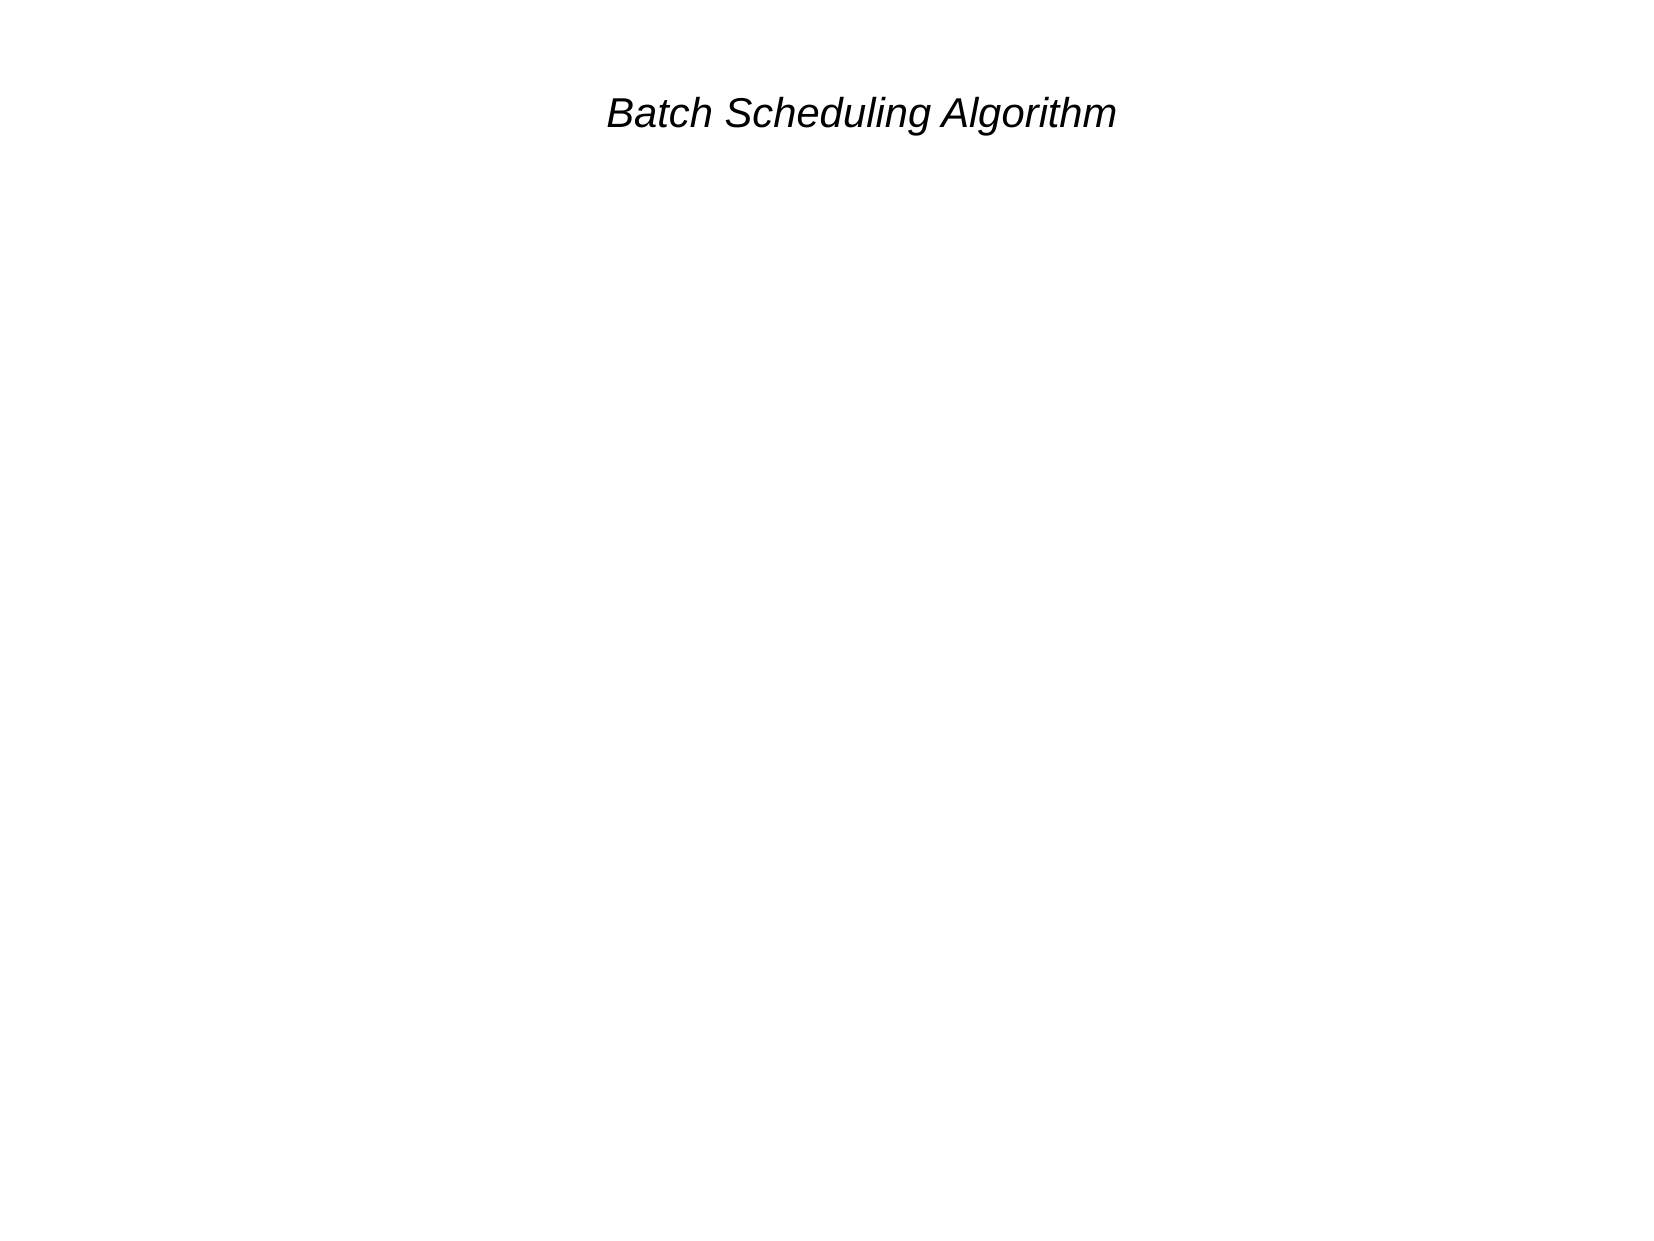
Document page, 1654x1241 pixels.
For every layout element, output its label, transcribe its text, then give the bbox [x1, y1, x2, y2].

list Batch Scheduling Algorithm [82, 89, 1571, 1143]
